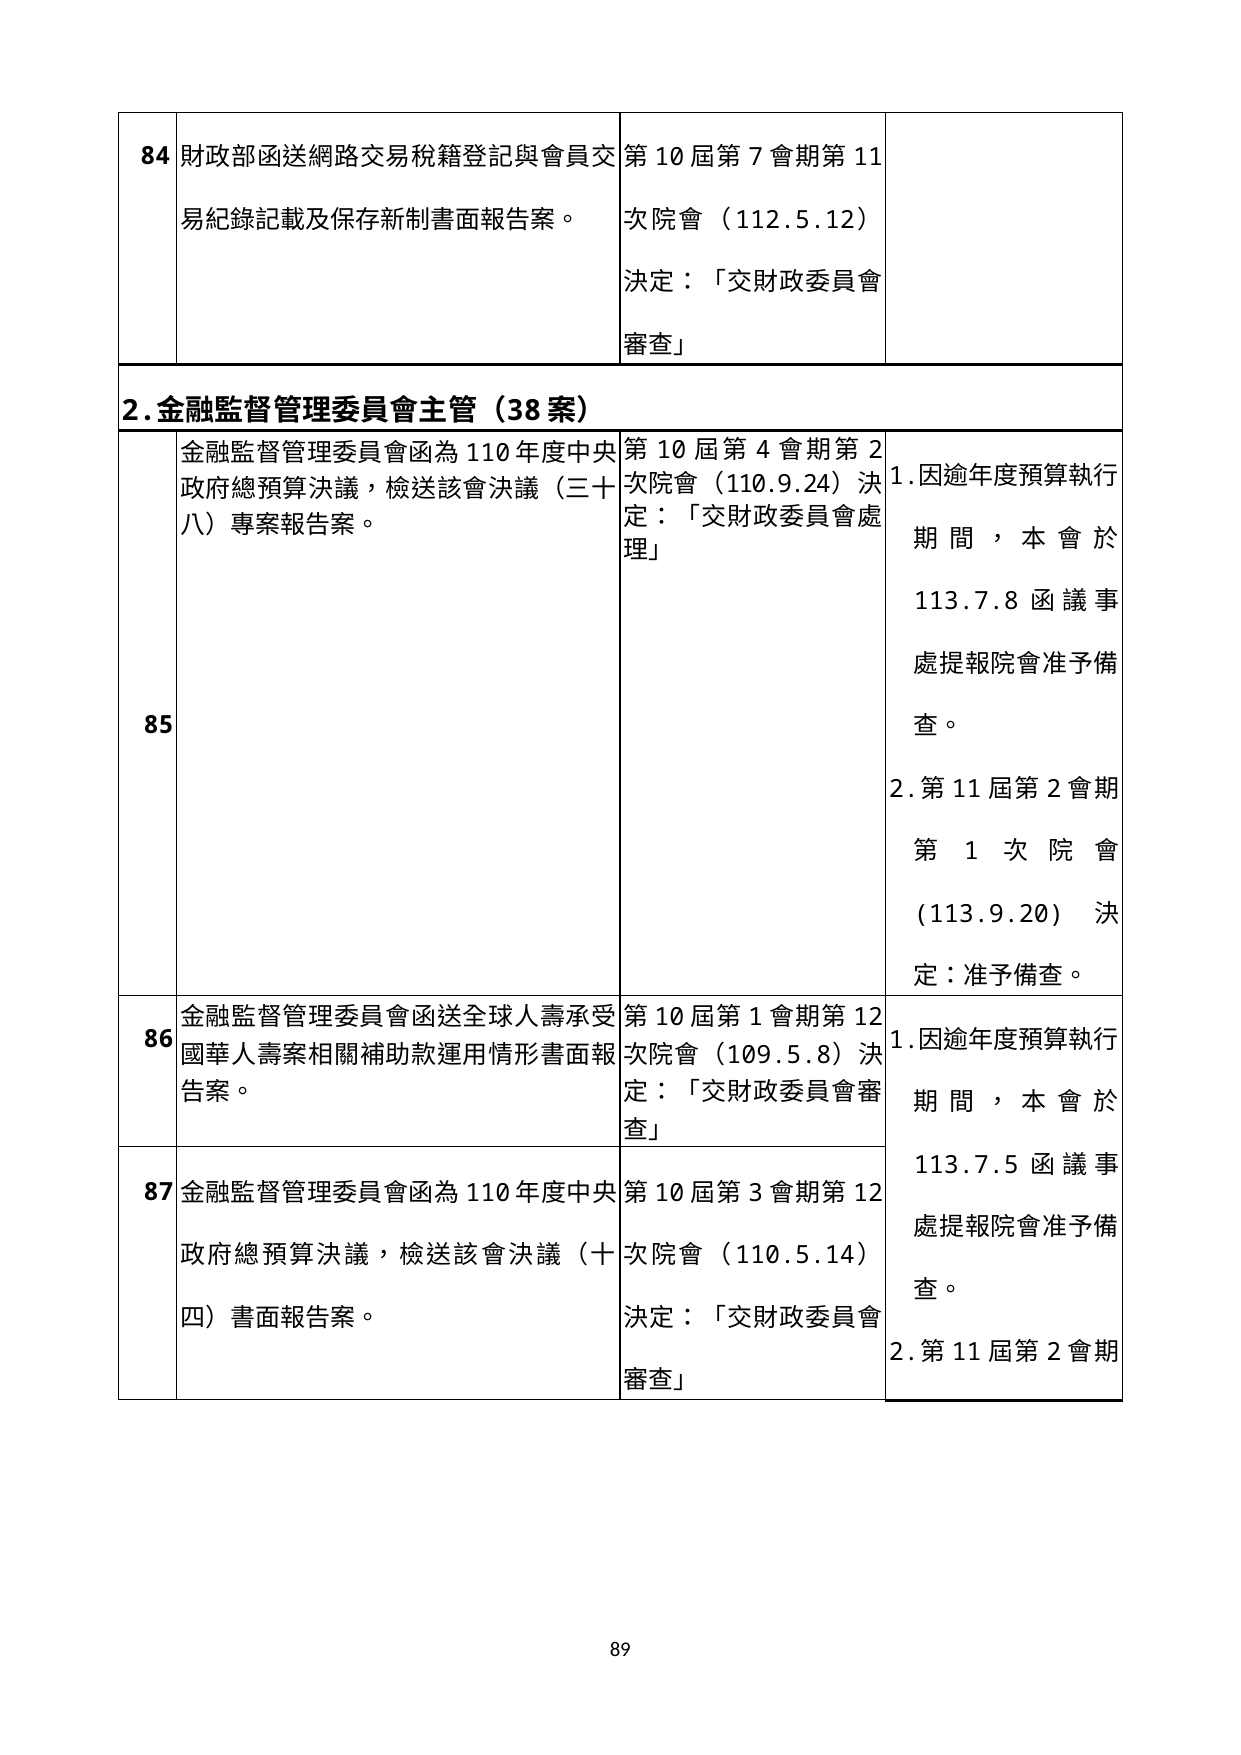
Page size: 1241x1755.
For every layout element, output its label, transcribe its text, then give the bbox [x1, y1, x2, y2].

table_cell 金融監督管理委員會函為110年度中央政府總預算決議，檢送該會決議（三十八）專案報告案。 [177, 432, 619, 994]
table_cell 2.金融監督管理委員會主管（38案） [119, 366, 1122, 429]
table_cell [119, 113, 176, 363]
table_cell 第10屆第3會期第12次院會（110.5.14）決定：「交財政委員會審查」 [621, 1147, 885, 1399]
table_cell [119, 432, 176, 994]
table_cell 1.因逾年度預算執行期間，本會於113.7.8函議事處提報院會准予備查。 2.第11屆第2會期第1次院會(113.9.20)決定：准予備查。 [886, 432, 1122, 994]
table_cell [119, 1147, 176, 1399]
table_cell 第10屆第1會期第12次院會（109.5.8）決定：「交財政委員會審查」 [621, 996, 885, 1146]
table_cell 金融監督管理委員會函為110年度中央政府總預算決議，檢送該會決議（十四）書面報告案。 [177, 1147, 619, 1399]
table_cell [119, 996, 176, 1146]
table_cell 1.因逾年度預算執行期間，本會於113.7.5函議事處提報院會准予備查。 2.第11屆第2會期 [886, 996, 1122, 1399]
table_cell [886, 113, 1122, 363]
table_cell 第10屆第4會期第2次院會（110.9.24）決定：「交財政委員會處理」 [621, 432, 885, 994]
table_cell 第10屆第7會期第11次院會（112.5.12）決定：「交財政委員會審查」 [621, 113, 885, 363]
table_cell 財政部函送網路交易稅籍登記與會員交易紀錄記載及保存新制書面報告案。 [177, 113, 619, 363]
table_cell 金融監督管理委員會函送全球人壽承受國華人壽案相關補助款運用情形書面報告案。 [177, 996, 619, 1146]
